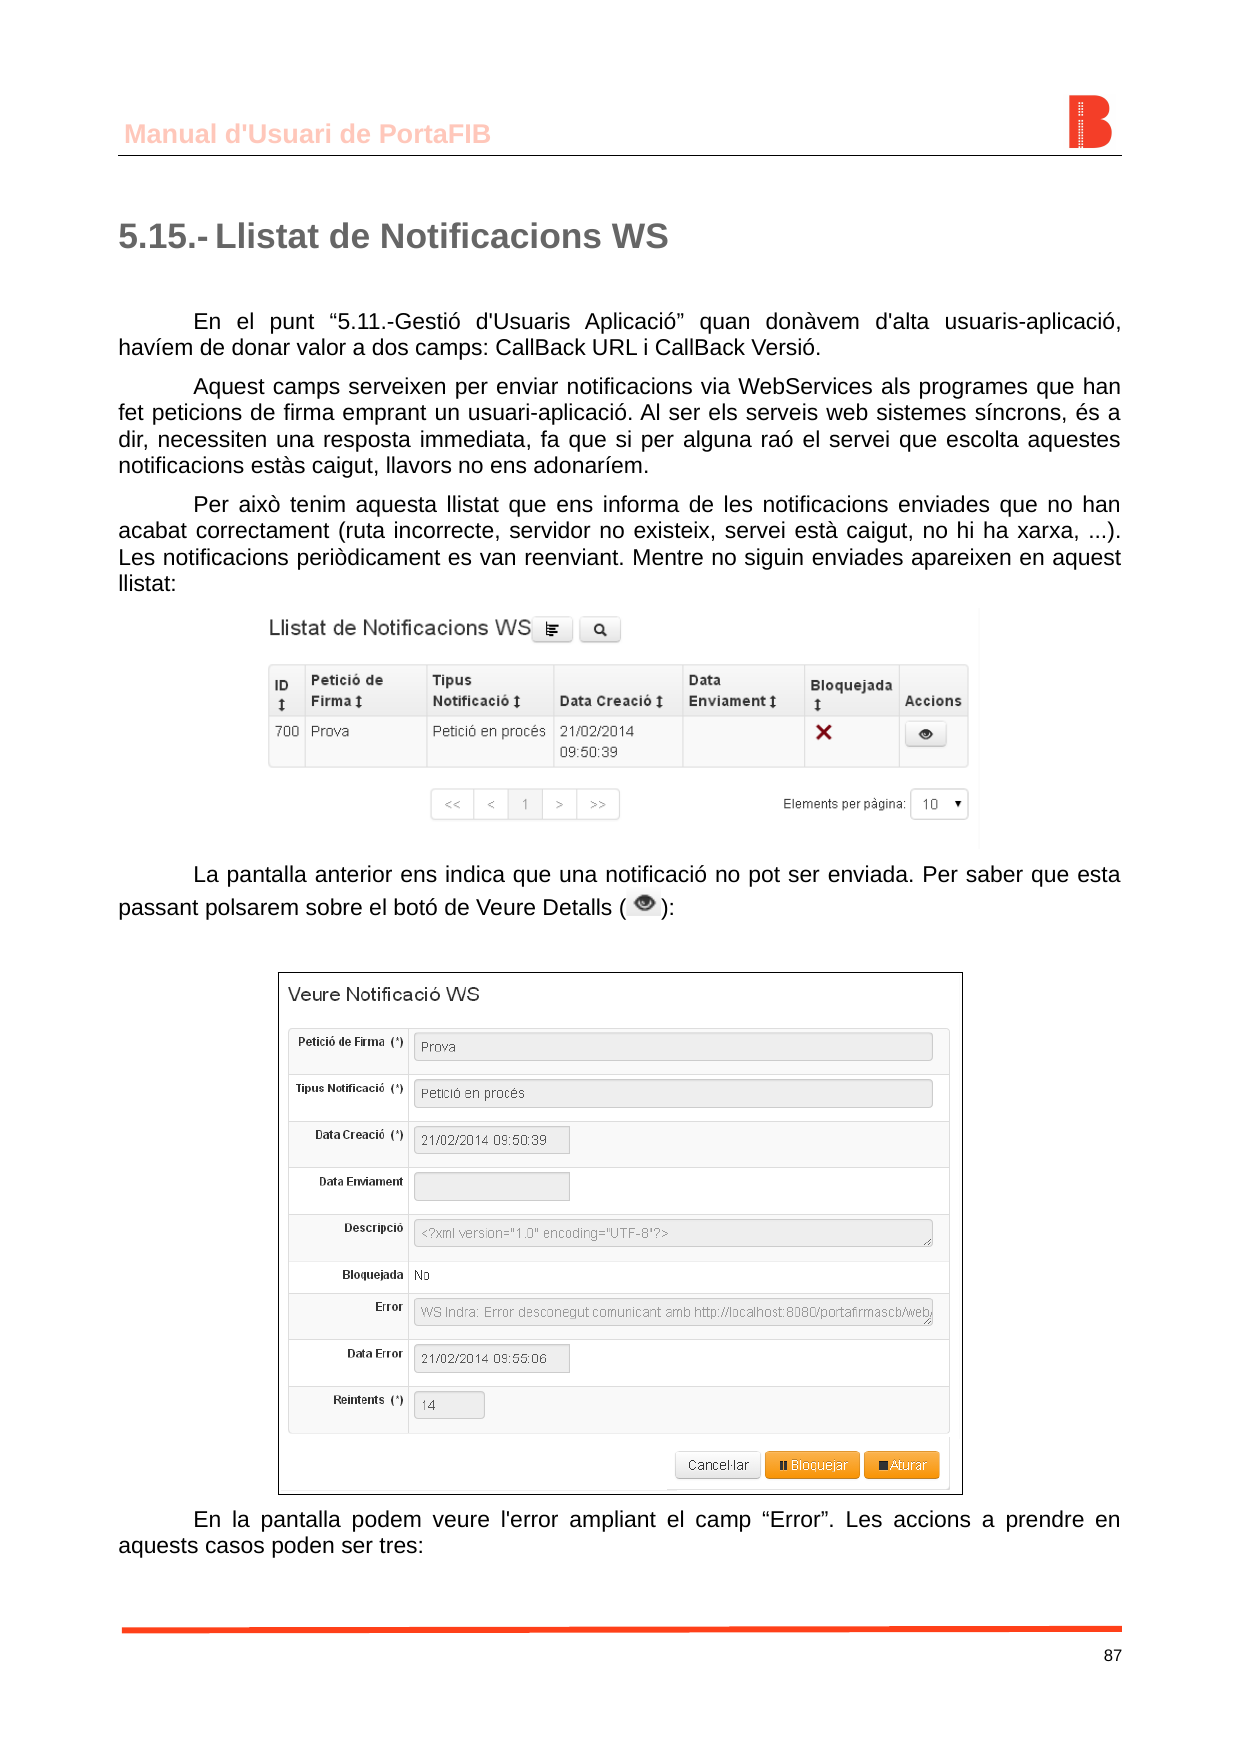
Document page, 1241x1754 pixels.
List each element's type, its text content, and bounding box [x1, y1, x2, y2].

picture [280, 975, 960, 1491]
text La pantalla anterior ens indica que una notificació no pot ser enviada. Per saber que esta passant polsarem sobre el botó de Veure Detalls (): [118, 861, 1122, 921]
picture [1063, 94, 1117, 150]
text En la pantalla podem veure l'error ampliant el camp “Error”. Les accions a prendre en aquests casos poden ser tres: [118, 1506, 1122, 1559]
picture [261, 608, 980, 849]
subtitle Llistat de Notificacions WS [118, 216, 1122, 256]
text Per això tenim aquesta llistat que ens informa de les notificacions enviades que no han acabat correctament (ruta incorrecte, servidor no existeix, servei està caigut, no hi ha xarxa, ...). Les notificacions periòdicament es van reenviant. Mentre no siguin enviades apareixen en aquest llistat: [118, 491, 1122, 596]
picture [626, 887, 661, 916]
text Aquest camps serveixen per enviar notificacions via WebServices als programes que han fet peticions de firma emprant un usuari-aplicació. Al ser els serveis web sistemes síncrons, és a dir, necessiten una resposta immediata, fa que si per alguna raó el servei que escolta aquestes notificacions estàs caigut, llavors no ens adonaríem. [118, 373, 1122, 478]
text En el punt “5.11.-Gestió d'Usuaris Aplicació” quan donàvem d'alta usuaris-aplicació, havíem de donar valor a dos camps: CallBack URL i CallBack Versió. [118, 308, 1122, 361]
